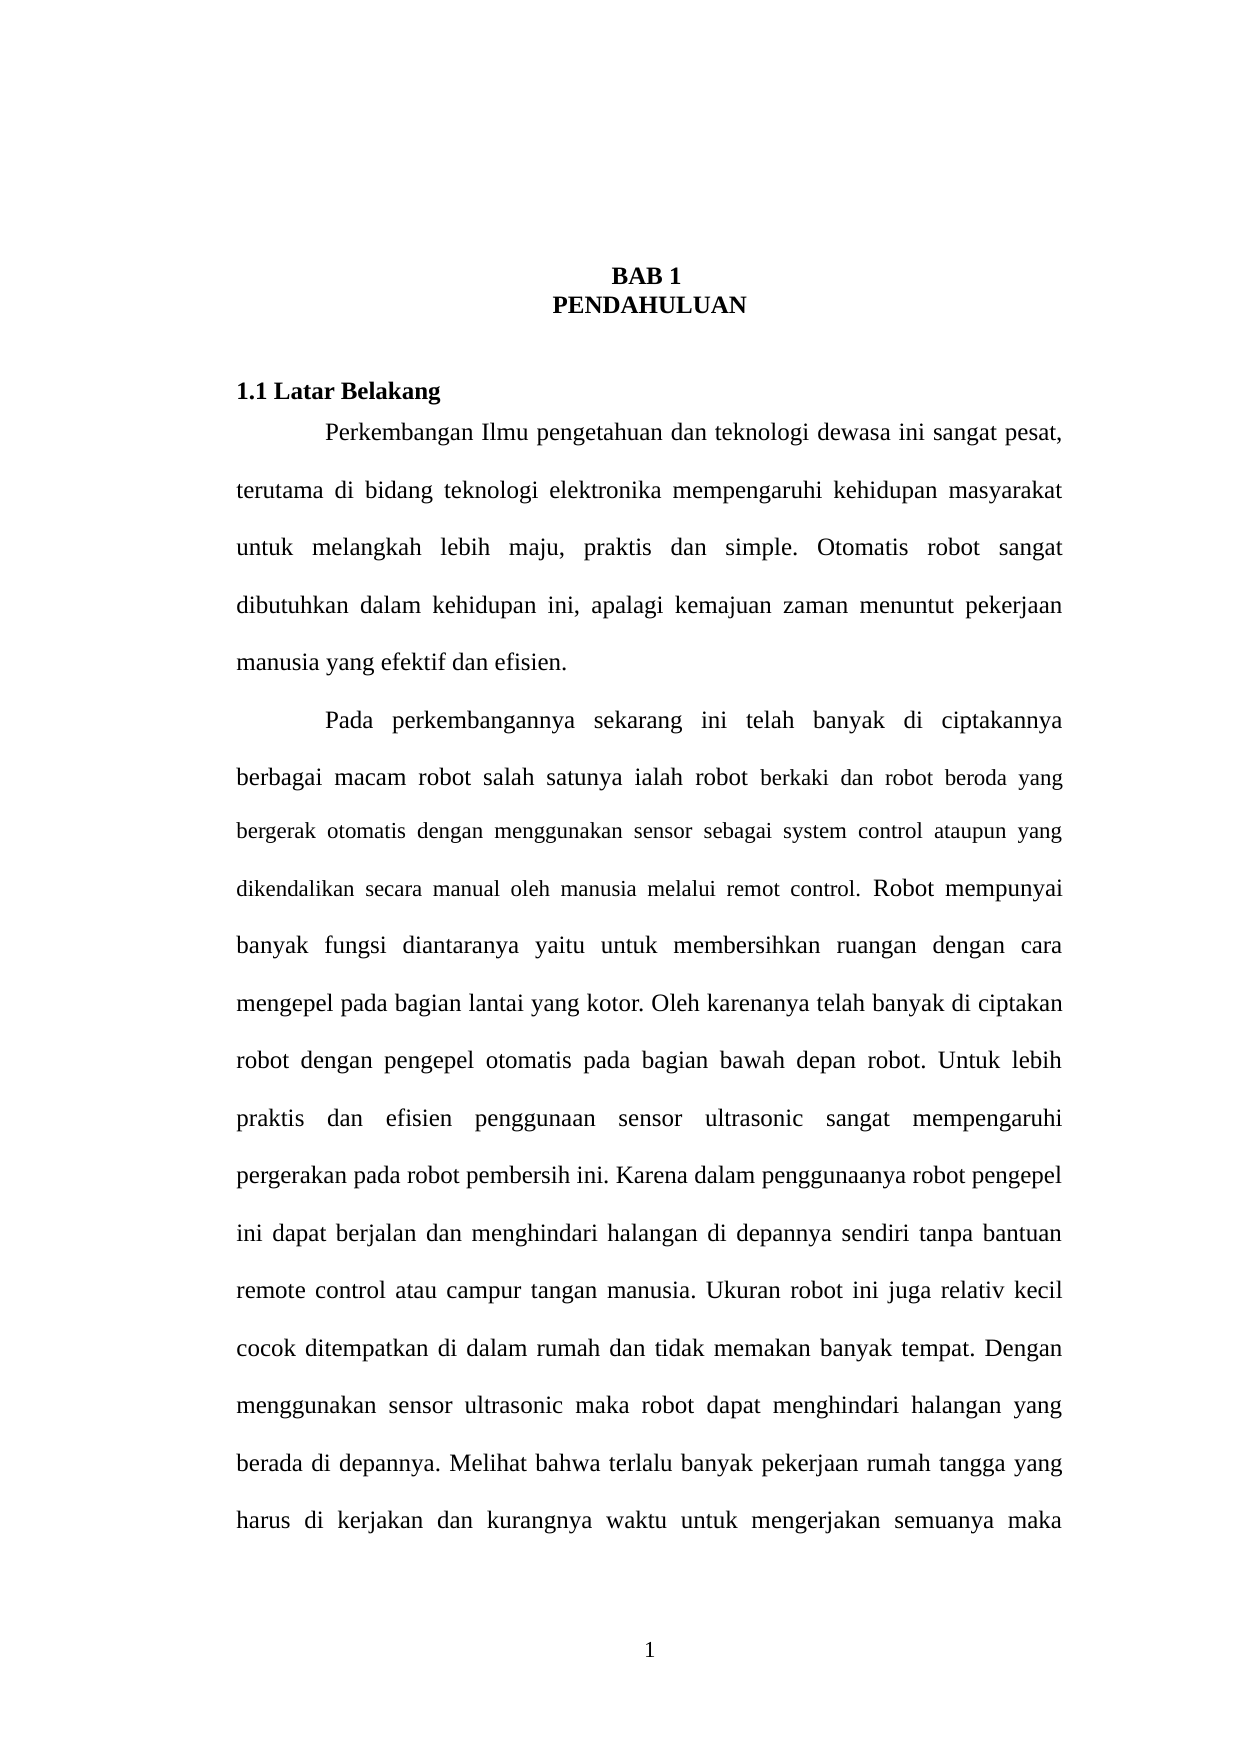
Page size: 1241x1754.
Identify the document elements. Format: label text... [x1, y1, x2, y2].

text Pada perkembangannya sekarang ini telah banyak di ciptakannya berbagai macam robot salah satunya ialah robot berkaki dan robot beroda yang bergerak otomatis dengan menggunakan sensor sebagai system control ataupun yang dikendalikan secara manual oleh manusia melalui remot control. Robot mempunyai banyak fungsi diantaranya yaitu untuk membersihkan ruangan dengan cara mengepel pada bagian lantai yang kotor. Oleh karenanya telah banyak di ciptakan robot dengan pengepel otomatis pada bagian bawah depan robot. Untuk lebih praktis dan efisien penggunaan sensor ultrasonic sangat mempengaruhi pergerakan pada robot pembersih ini. Karena dalam penggunaanya robot pengepel ini dapat berjalan dan menghindari halangan di depannya sendiri tanpa bantuan remote control atau campur tangan manusia. Ukuran robot ini juga relativ kecil cocok ditempatkan di dalam rumah dan tidak memakan banyak tempat. Dengan menggunakan sensor ultrasonic maka robot dapat menghindari halangan yang berada di depannya. Melihat bahwa terlalu banyak pekerjaan rumah tangga yang harus di kerjakan dan kurangnya waktu untuk mengerjakan semuanya maka [236, 705, 1063, 1534]
text Perkembangan Ilmu pengetahuan dan teknologi dewasa ini sangat pesat, terutama di bidang teknologi elektronika mempengaruhi kehidupan masyarakat untuk melangkah lebih maju, praktis dan simple. Otomatis robot sangat dibutuhkan dalam kehidupan ini, apalagi kemajuan zaman menuntut pekerjaan manusia yang efektif dan efisien. [236, 417, 1063, 676]
subtitle PENDAHULUAN [236, 261, 1063, 318]
subtitle Latar Belakang [236, 376, 1063, 405]
